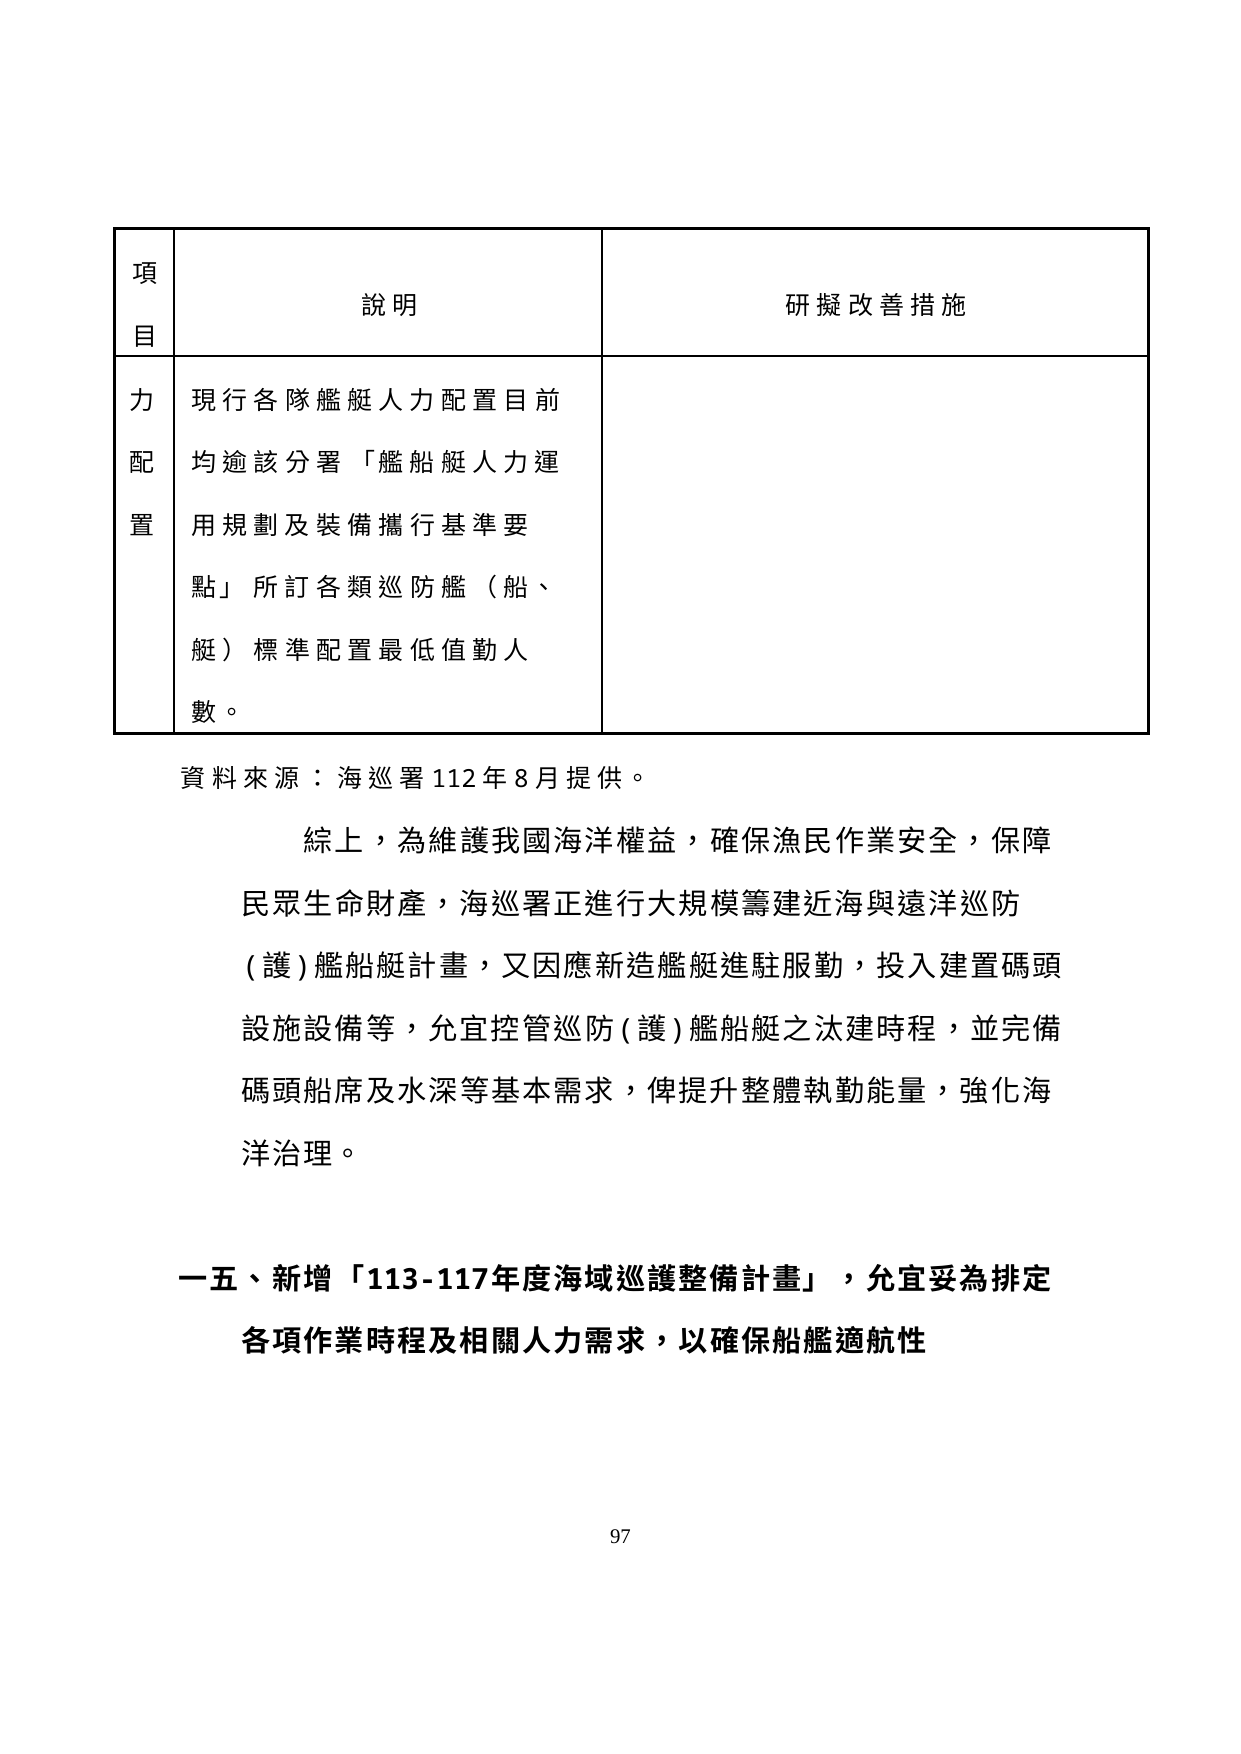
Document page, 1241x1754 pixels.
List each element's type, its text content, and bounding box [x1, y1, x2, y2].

text 綜上，為維護我國海洋權益，確保漁民作業安全，保障民眾生命財產，海巡署正進行大規模籌建近海與遠洋巡防(護)艦船艇計畫，又因應新造艦艇進駐服勤，投入建置碼頭設施設備等，允宜控管巡防(護)艦船艇之汰建時程，並完備碼頭船席及水深等基本需求，俾提升整體執勤能量，強化海洋治理。 [236, 797, 1063, 1172]
text 一五、新增「113-117年度海域巡護整備計畫」，允宜妥為排定各項作業時程及相關人力需求，以確保船艦適航性 [177, 1235, 1063, 1360]
table_header 研擬改善措施 [603, 230, 1147, 355]
table_cell [603, 357, 1147, 732]
table_header 說明 [175, 230, 601, 355]
table_cell 現行各隊艦艇人力配置目前均逾該分署「艦船艇人力運用規劃及裝備攜行基準要點」所訂各類巡防艦（船、艇）標準配置最低值勤人數。 [175, 357, 601, 732]
table_header 項目 [116, 230, 173, 355]
table_cell 力配置 [116, 357, 173, 732]
text 資料來源：海巡署112年8月提供。 [104, 735, 1063, 797]
